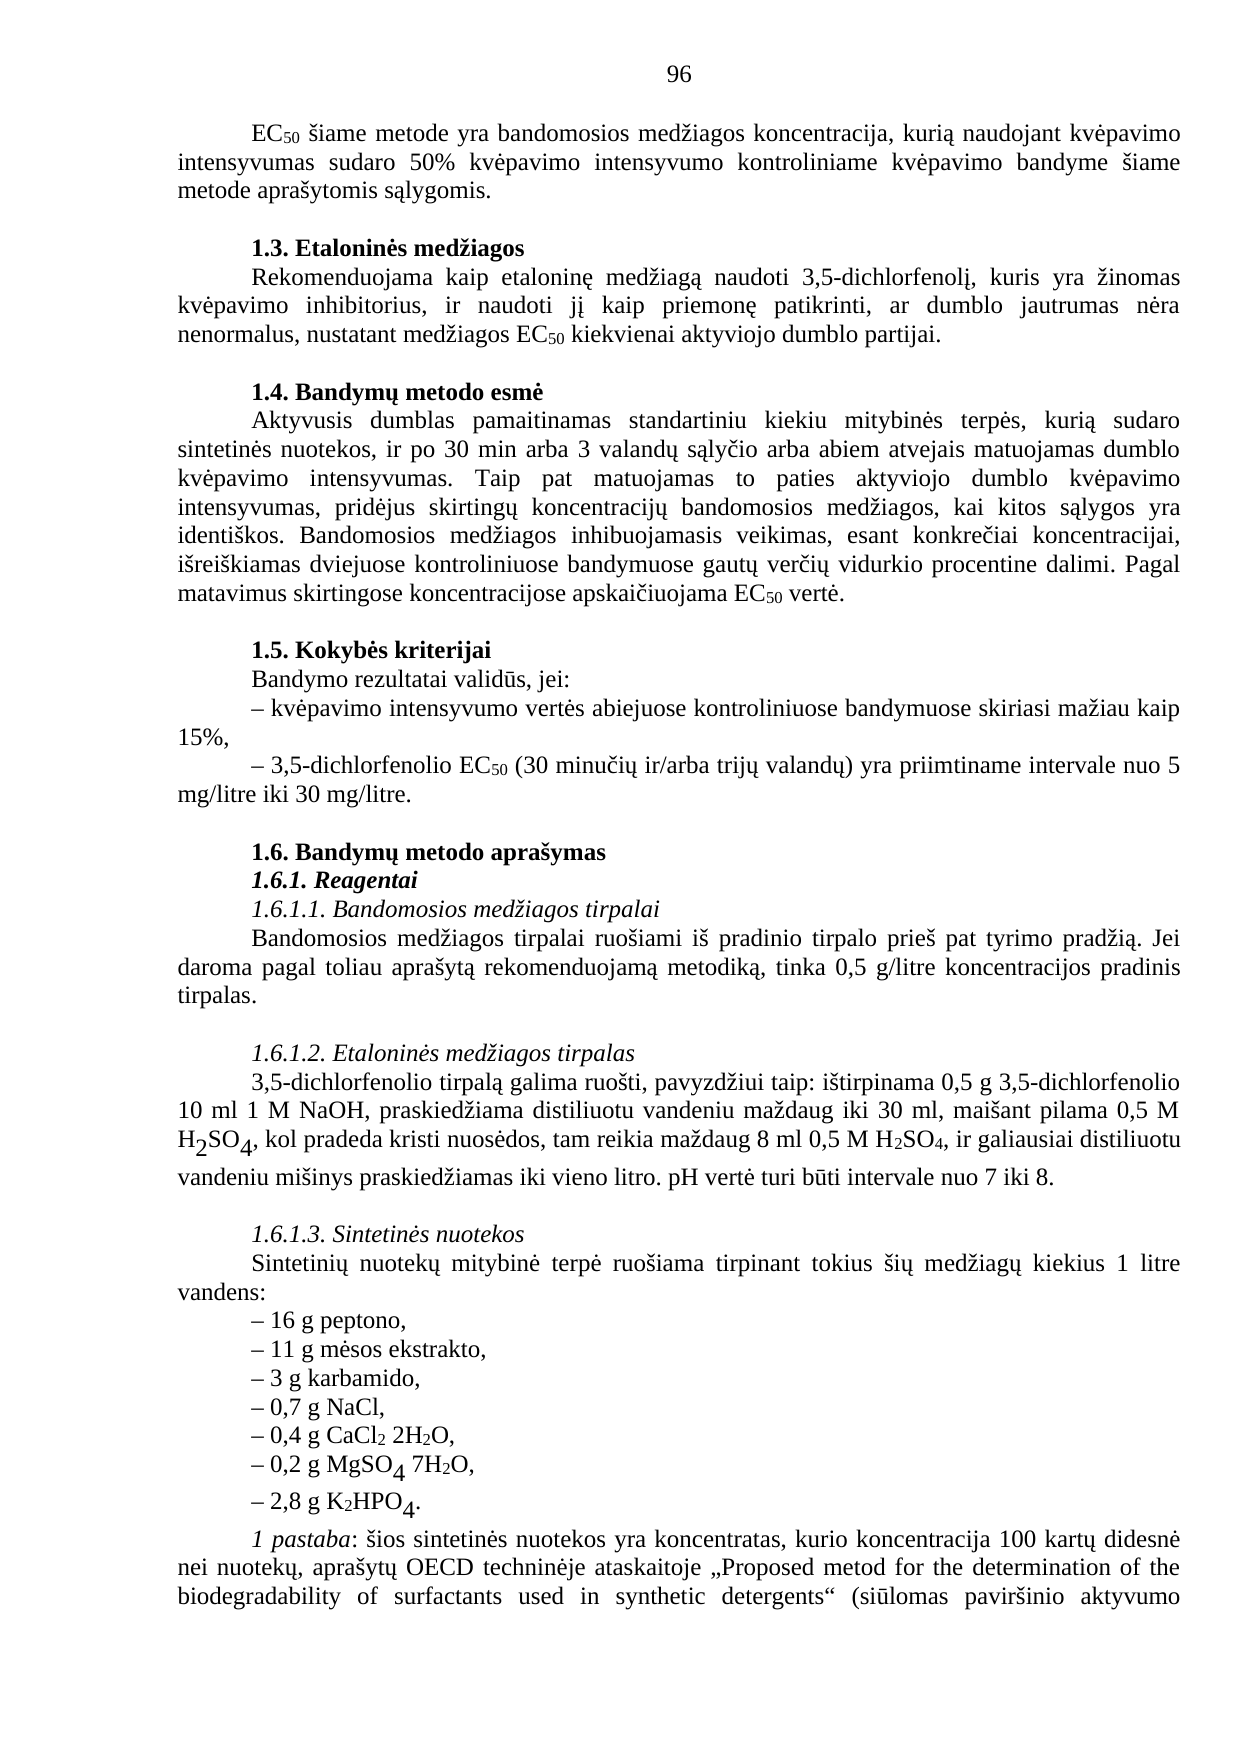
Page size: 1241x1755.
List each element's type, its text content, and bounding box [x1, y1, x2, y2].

text Bandomosios medžiagos tirpalai ruošiami iš pradinio tirpalo prieš pat tyrimo pradžią. Jei daroma pagal toliau aprašytą rekomenduojamą metodiką, tinka 0,5 g/litre koncentracijos pradinis tirpalas. [177, 923, 1181, 1009]
text 1.6.1.3. Sintetinės nuotekos [177, 1219, 1181, 1248]
text – kvėpavimo intensyvumo vertės abiejuose kontroliniuose bandymuose skiriasi mažiau kaip 15%, [177, 693, 1181, 751]
text – 3,5-dichlorfenolio EC50 (30 minučių ir/arba trijų valandų) yra priimtiname intervale nuo 5 mg/litre iki 30 mg/litre. [177, 751, 1181, 808]
text 1.4. Bandymų metodo esmė [177, 377, 1181, 406]
text Aktyvusis dumblas pamaitinamas standartiniu kiekiu mitybinės terpės, kurią sudaro sintetinės nuotekos, ir po 30 min arba 3 valandų sąlyčio arba abiem atvejais matuojamas dumblo kvėpavimo intensyvumas. Taip pat matuojamas to paties aktyviojo dumblo kvėpavimo intensyvumas, pridėjus skirtingų koncentracijų bandomosios medžiagos, kai kitos sąlygos yra identiškos. Bandomosios medžiagos inhibuojamasis veikimas, esant konkrečiai koncentracijai, išreiškiamas dviejuose kontroliniuose bandymuose gautų verčių vidurkio procentine dalimi. Pagal matavimus skirtingose koncentracijose apskaičiuojama EC50 vertė. [177, 406, 1181, 607]
text Rekomenduojama kaip etaloninę medžiagą naudoti 3,5-dichlorfenolį, kuris yra žinomas kvėpavimo inhibitorius, ir naudoti jį kaip priemonę patikrinti, ar dumblo jautrumas nėra nenormalus, nustatant medžiagos EC50 kiekvienai aktyviojo dumblo partijai. [177, 262, 1181, 348]
text 1.6.1.2. Etaloninės medžiagos tirpalas [177, 1038, 1181, 1067]
text – 11 g mėsos ekstrakto, [177, 1334, 1181, 1363]
text 1.6.1. Reagentai [177, 866, 1181, 894]
text – 0,2 g MgSO4 7H2O, [177, 1449, 1181, 1486]
text 1.5. Kokybės kriterijai [177, 636, 1181, 664]
text 1.6.1.1. Bandomosios medžiagos tirpalai [177, 894, 1181, 923]
text 1.6. Bandymų metodo aprašymas [177, 837, 1181, 866]
text – 0,4 g CaCl2 2H2O, [177, 1420, 1181, 1449]
text – 3 g karbamido, [177, 1363, 1181, 1392]
text 1 pastaba: šios sintetinės nuotekos yra koncentratas, kurio koncentracija 100 kartų didesnė nei nuotekų, aprašytų OECD techninėje ataskaitoje „Proposed metod for the determination of the biodegradability of surfactants used in synthetic detergents“ (siūlomas paviršinio aktyvumo [177, 1524, 1181, 1610]
text 3,5-dichlorfenolio tirpalą galima ruošti, pavyzdžiui taip: ištirpinama 0,5 g 3,5-dichlorfenolio 10 ml 1 M NaOH, praskiedžiama distiliuotu vandeniu maždaug iki 30 ml, maišant pilama 0,5 M H2SO4, kol pradeda kristi nuosėdos, tam reikia maždaug 8 ml 0,5 M H2SO4, ir galiausiai distiliuotu vandeniu mišinys praskiedžiamas iki vieno litro. pH vertė turi būti intervale nuo 7 iki 8. [177, 1067, 1181, 1190]
text – 2,8 g K2HPO4. [177, 1486, 1181, 1524]
text – 16 g peptono, [177, 1305, 1181, 1334]
text Bandymo rezultatai validūs, jei: [177, 664, 1181, 693]
text 1.3. Etaloninės medžiagos [177, 233, 1181, 262]
text – 0,7 g NaCl, [177, 1392, 1181, 1420]
text EC50 šiame metode yra bandomosios medžiagos koncentracija, kurią naudojant kvėpavimo intensyvumas sudaro 50% kvėpavimo intensyvumo kontroliniame kvėpavimo bandyme šiame metode aprašytomis sąlygomis. [177, 118, 1181, 204]
text Sintetinių nuotekų mitybinė terpė ruošiama tirpinant tokius šių medžiagų kiekius 1 litre vandens: [177, 1248, 1181, 1305]
